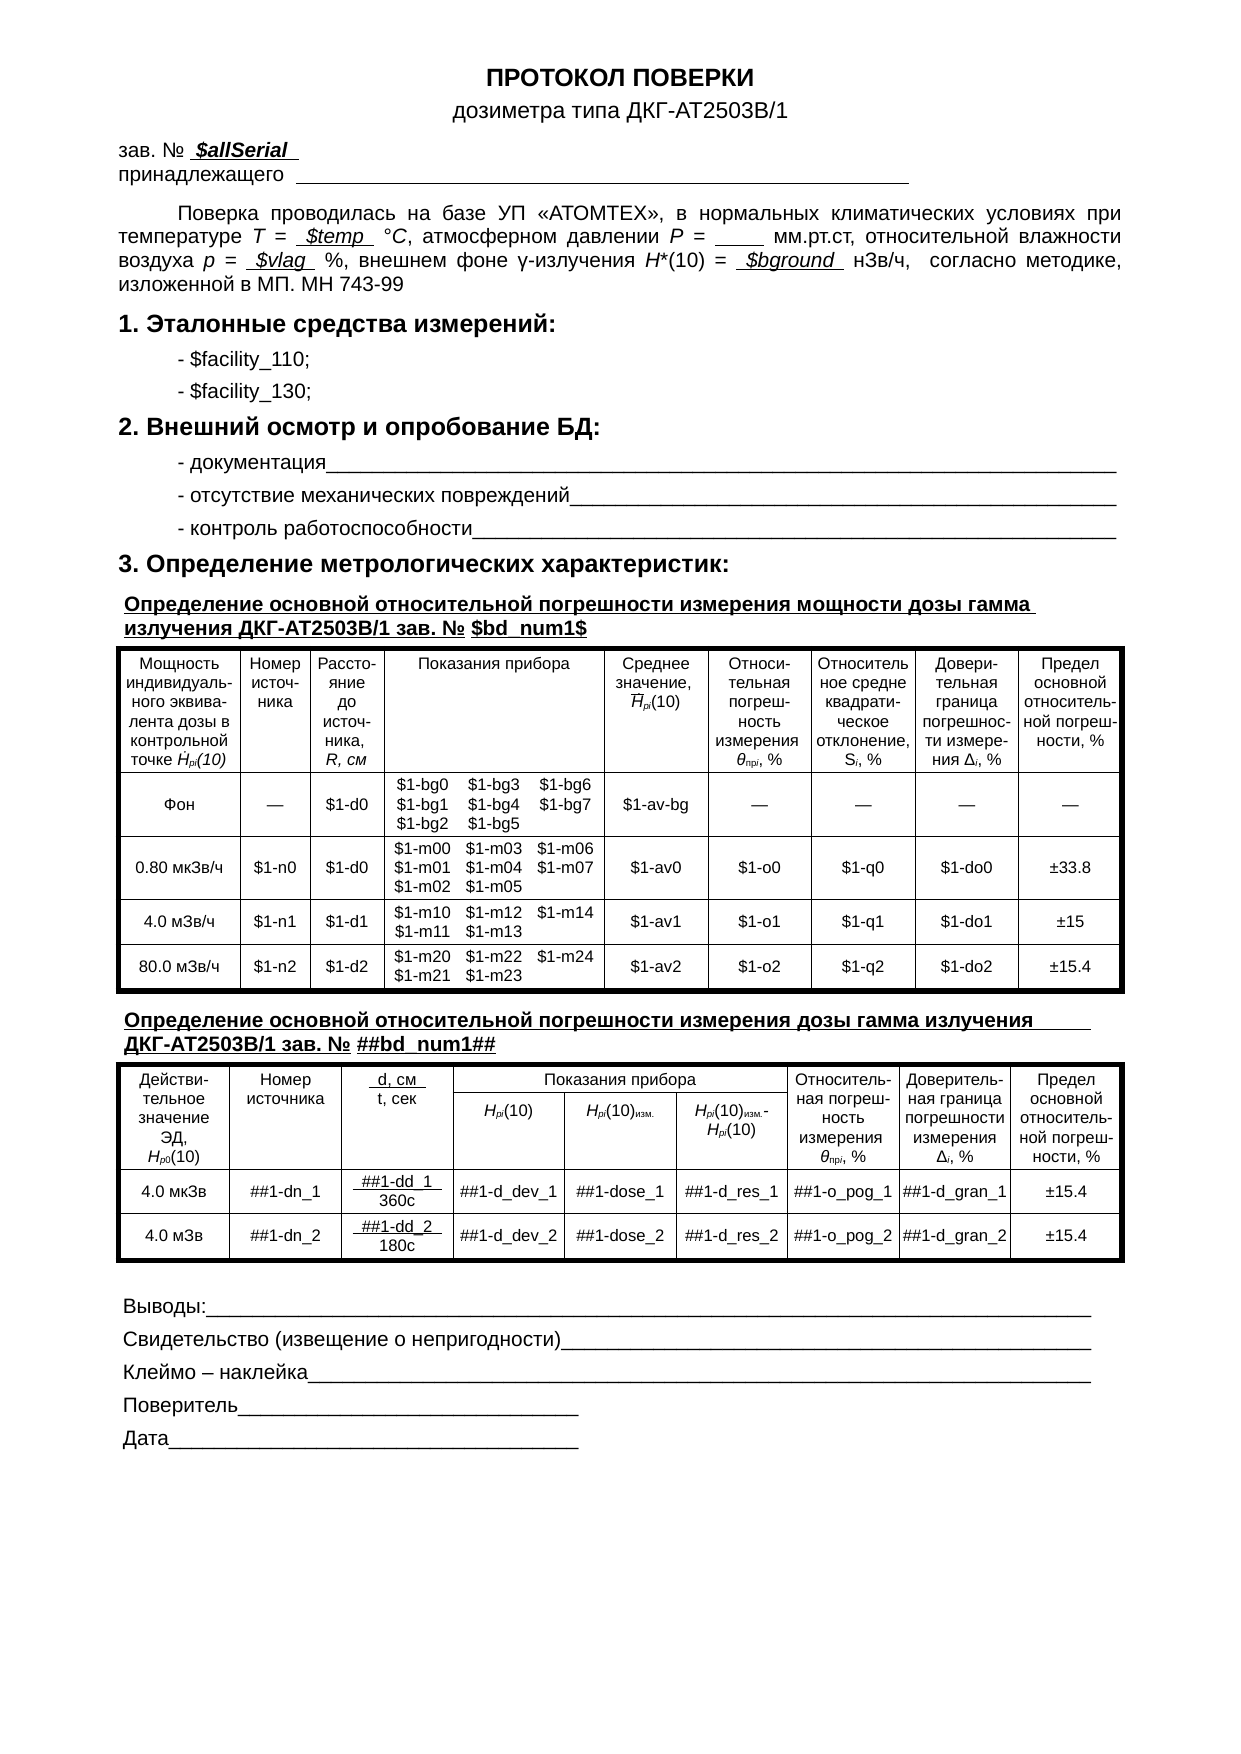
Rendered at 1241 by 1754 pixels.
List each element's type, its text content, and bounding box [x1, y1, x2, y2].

table_cell ±15.4 [1019, 945, 1119, 988]
table_cell Относи-тельная погреш-ность измерения θпрi, % [709, 651, 811, 772]
table_cell ##1-d_gran_2 [900, 1214, 1010, 1258]
text зав. № $allSerial . [118, 138, 1122, 162]
table_cell $1-q2 [812, 945, 915, 988]
table_cell d, см t, сек [342, 1067, 453, 1169]
text - $facility_130; [118, 379, 1122, 403]
table_cell ±15 [1019, 900, 1119, 944]
table_cell $1-o0 [709, 837, 811, 899]
table_header Выводы: [118, 1290, 1122, 1323]
table_cell $1-m20 $1-m21 $1-m22 $1-m23 $1-m24 [385, 945, 604, 988]
table_cell — [709, 773, 811, 836]
table_header Определение основной относительной погрешности измерения мощности дозы гамма излучения ДКГ-АТ2503B/1 зав. № $bd_num1$ [118, 578, 1122, 646]
table_cell Номер источ-ника [241, 651, 310, 772]
table_cell Дата [118, 1422, 1122, 1454]
table_cell Относитель-ная погреш-ность измерения θпрi, % [788, 1067, 899, 1169]
table_cell Доверитель-ная граница погрешности измерения Δi, % [900, 1067, 1010, 1169]
table_cell ±15.4 [1011, 1170, 1119, 1213]
table_cell Рассто-яние до источ-ника, R, см [311, 651, 384, 772]
table_cell ±33.8 [1019, 837, 1119, 899]
table_cell Hpi(10)изм. [565, 1093, 676, 1169]
table_cell $1-m00 $1-m01 $1-m02 $1-m03 $1-m04 $1-m05 $1-m06 $1-m07 [385, 837, 604, 899]
table_cell Показания прибора [385, 651, 604, 772]
table_cell ##1-dose_1 [565, 1170, 676, 1213]
table_cell $1-do1 [916, 900, 1018, 944]
text 3. Определение метрологических характеристик: [118, 549, 1122, 577]
table_cell $1-q1 [812, 900, 915, 944]
table_cell Клеймо – наклейка [118, 1356, 1122, 1389]
table_cell $1-q0 [812, 837, 915, 899]
table_cell ##1-dd_2 180c [342, 1214, 453, 1258]
text дозиметра типа ДКГ-АТ2503B/1 [118, 97, 1122, 124]
text принадлежащего . . [118, 162, 1122, 186]
text ПРОТОКОЛ ПОВЕРКИ [118, 62, 1122, 91]
table_header Определение основной относительной погрешности измерения дозы гамма излучения ДКГ-АТ2503B/1 зав. № ##bd_num1## [118, 994, 1122, 1062]
table_cell ##1-dose_2 [565, 1214, 676, 1258]
table_cell 4.0 мЗв/ч [121, 900, 240, 944]
table_cell $1-d0 [311, 773, 384, 836]
table_cell $1-av1 [605, 900, 708, 944]
text - документация [118, 450, 1122, 474]
table_cell 80.0 мЗв/ч [121, 945, 240, 988]
table_cell $1-d1 [311, 900, 384, 944]
table_cell Мощность индивидуаль-ного эквива-лента дозы в контрольной точке Ḣpi(10) [121, 651, 240, 772]
table_cell 0.80 мкЗв/ч [121, 837, 240, 899]
table_cell — [916, 773, 1018, 836]
table_cell ##1-d_res_2 [677, 1214, 787, 1258]
table_cell ##1-o_pog_1 [788, 1170, 899, 1213]
table_cell $1-n2 [241, 945, 310, 988]
table_cell $1-d0 [311, 837, 384, 899]
table_cell ##1-dd_1 360c [342, 1170, 453, 1213]
table_cell $1-n1 [241, 900, 310, 944]
table_cell Свидетельство (извещение о непригодности) [118, 1323, 1122, 1356]
table_cell — [812, 773, 915, 836]
table_cell $1-do2 [916, 945, 1018, 988]
table_cell ##1-o_pog_2 [788, 1214, 899, 1258]
text - отсутствие механических повреждений [118, 483, 1122, 507]
table_cell — [1019, 773, 1119, 836]
text Поверка проводилась на базе УП «АТОМТЕХ», в нормальных климатических условиях при температуре Т = $temp °С, атмосферном давлении Р = мм.рт.ст, относительной влажности воздуха р = $vlag %, внешнем фоне γ-излучения H*(10) = $bground нЗв/ч, согласно методике, изложенной в МП. МН 743-99 [118, 200, 1122, 296]
table_cell ##1-d_dev_2 [454, 1214, 564, 1258]
table_cell ##1-dn_2 [230, 1214, 341, 1258]
table_cell Номер источника [230, 1067, 341, 1169]
table_cell Hpi(10)изм.-Hpi(10) [677, 1093, 787, 1169]
table_cell $1-av-bg [605, 773, 708, 836]
table_cell 4.0 мкЗв [121, 1170, 229, 1213]
text - $facility_110; [118, 346, 1122, 370]
table_cell $1-av2 [605, 945, 708, 988]
table_cell 4.0 мЗв [121, 1214, 229, 1258]
table_cell ##1-d_dev_1 [454, 1170, 564, 1213]
table_cell Действи-тельное значение ЭД, Hp0(10) [121, 1067, 229, 1169]
table_cell Предел основной относитель-ной погреш-ности, % [1011, 1067, 1119, 1169]
table_cell Hpi(10) [454, 1093, 564, 1169]
table_cell $1-do0 [916, 837, 1018, 899]
table_cell $1-av0 [605, 837, 708, 899]
table_cell $1-n0 [241, 837, 310, 899]
table_cell $1-o2 [709, 945, 811, 988]
table_cell ##1-d_gran_1 [900, 1170, 1010, 1213]
text 1. Эталонные средства измерений: [118, 309, 1122, 337]
table_cell Среднее значение, Ḣpi(10) [605, 651, 708, 772]
table_cell $1-o1 [709, 900, 811, 944]
table_cell ##1-d_res_1 [677, 1170, 787, 1213]
table_cell — [241, 773, 310, 836]
table_cell $1-m10 $1-m11 $1-m12 $1-m13 $1-m14 [385, 900, 604, 944]
table_cell Предел основной относитель-ной погреш-ности, % [1019, 651, 1119, 772]
text 2. Внешний осмотр и опробование БД: [118, 412, 1122, 441]
table_cell Довери-тельная граница погрешнос-ти измере-ния Δi, % [916, 651, 1018, 772]
table_cell Поверитель [118, 1389, 1122, 1422]
text - контроль работоспособности [118, 516, 1122, 540]
table_cell ##1-dn_1 [230, 1170, 341, 1213]
table_cell $1-d2 [311, 945, 384, 988]
table_cell ±15.4 [1011, 1214, 1119, 1258]
table_cell $1-bg0 $1-bg1 $1-bg2 $1-bg3 $1-bg4 $1-bg5 $1-bg6 $1-bg7 [385, 773, 604, 836]
table_cell Относительное средне квадрати-ческое отклонение, Si, % [812, 651, 915, 772]
table_cell Фон [121, 773, 240, 836]
table_cell Показания прибора [454, 1067, 787, 1092]
